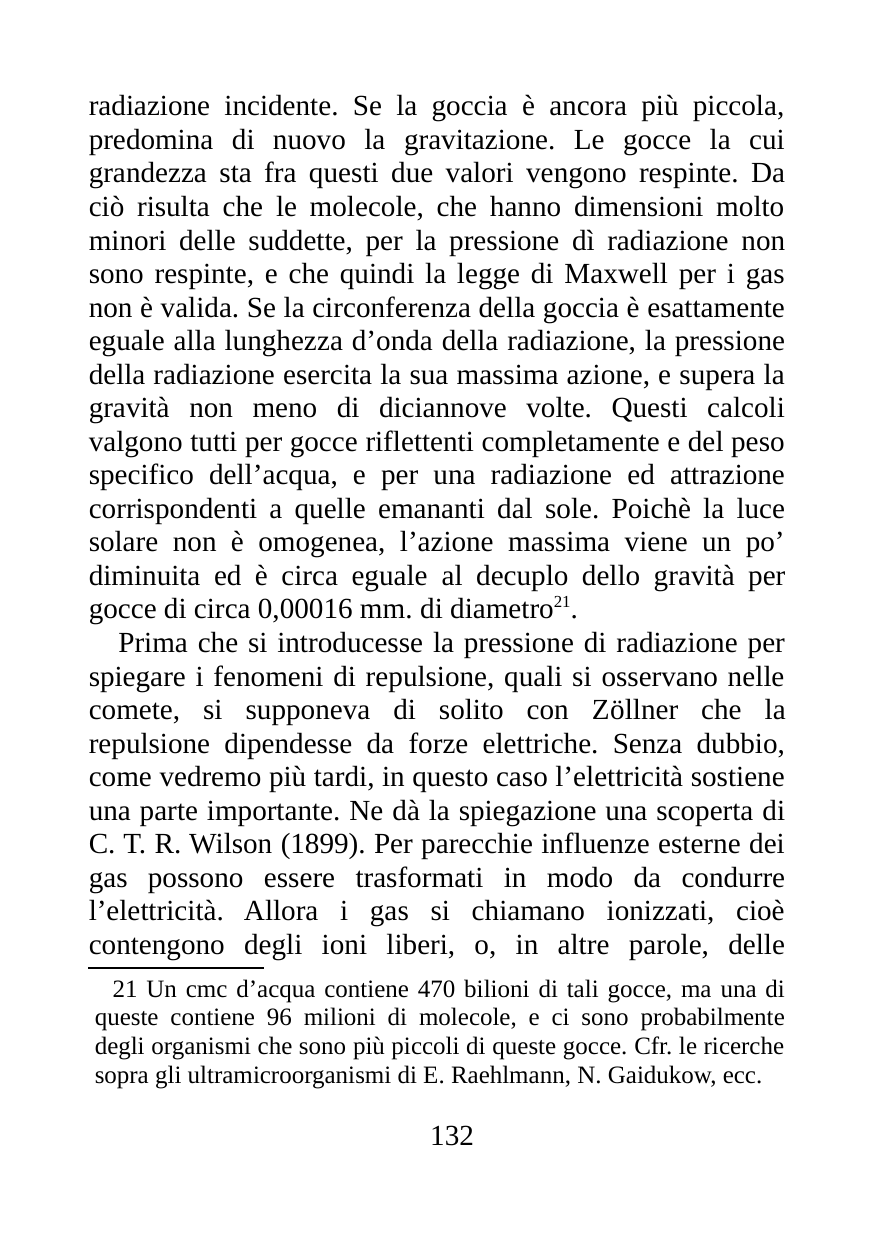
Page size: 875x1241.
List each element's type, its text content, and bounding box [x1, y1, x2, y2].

text Un cmc d’acqua contiene 470 bilioni di tali gocce, ma una di queste contiene 96 milioni di molecole, e ci sono probabilmente degli organismi che sono più piccoli di queste gocce. Cfr. le ricerche sopra gli ultramicroorganismi di E. Raehlmann, N. Gaidukow, ecc. [94, 974, 786, 1089]
text Prima che si introducesse la pressione di radiazione per spiegare i fenomeni di repulsione, quali si osservano nelle comete, si supponeva di solito con Zöllner che la repulsione dipendesse da forze elettriche. Senza dubbio, come vedremo più tardi, in questo caso l’elettricità sostiene una parte importante. Ne dà la spiegazione una scoperta di C. T. R. Wilson (1899). Per parecchie influenze esterne dei gas possono essere trasformati in modo da condurre l’elettricità. Allora i gas si chiamano ionizzati, cioè contengono degli ioni liberi, o, in altre parole, delle [88, 625, 786, 961]
text radiazione incidente. Se la goccia è ancora più piccola, predomina di nuovo la gravitazione. Le gocce la cui grandezza sta fra questi due valori vengono respinte. Da ciò risulta che le molecole, che hanno dimensioni molto minori delle suddette, per la pressione dì radiazione non sono respinte, e che quindi la legge di Maxwell per i gas non è valida. Se la circonferenza della goccia è esattamente eguale alla lunghezza d’onda della radiazione, la pressione della radiazione esercita la sua massima azione, e supera la gravità non meno di diciannove volte. Questi calcoli valgono tutti per gocce riflettenti completamente e del peso specifico dell’acqua, e per una radiazione ed attrazione corrispondenti a quelle emananti dal sole. Poichè la luce solare non è omogenea, l’azione massima viene un po’ diminuita ed è circa eguale al decuplo dello gravità per gocce di circa 0,00016 mm. di diametro. [88, 88, 786, 625]
